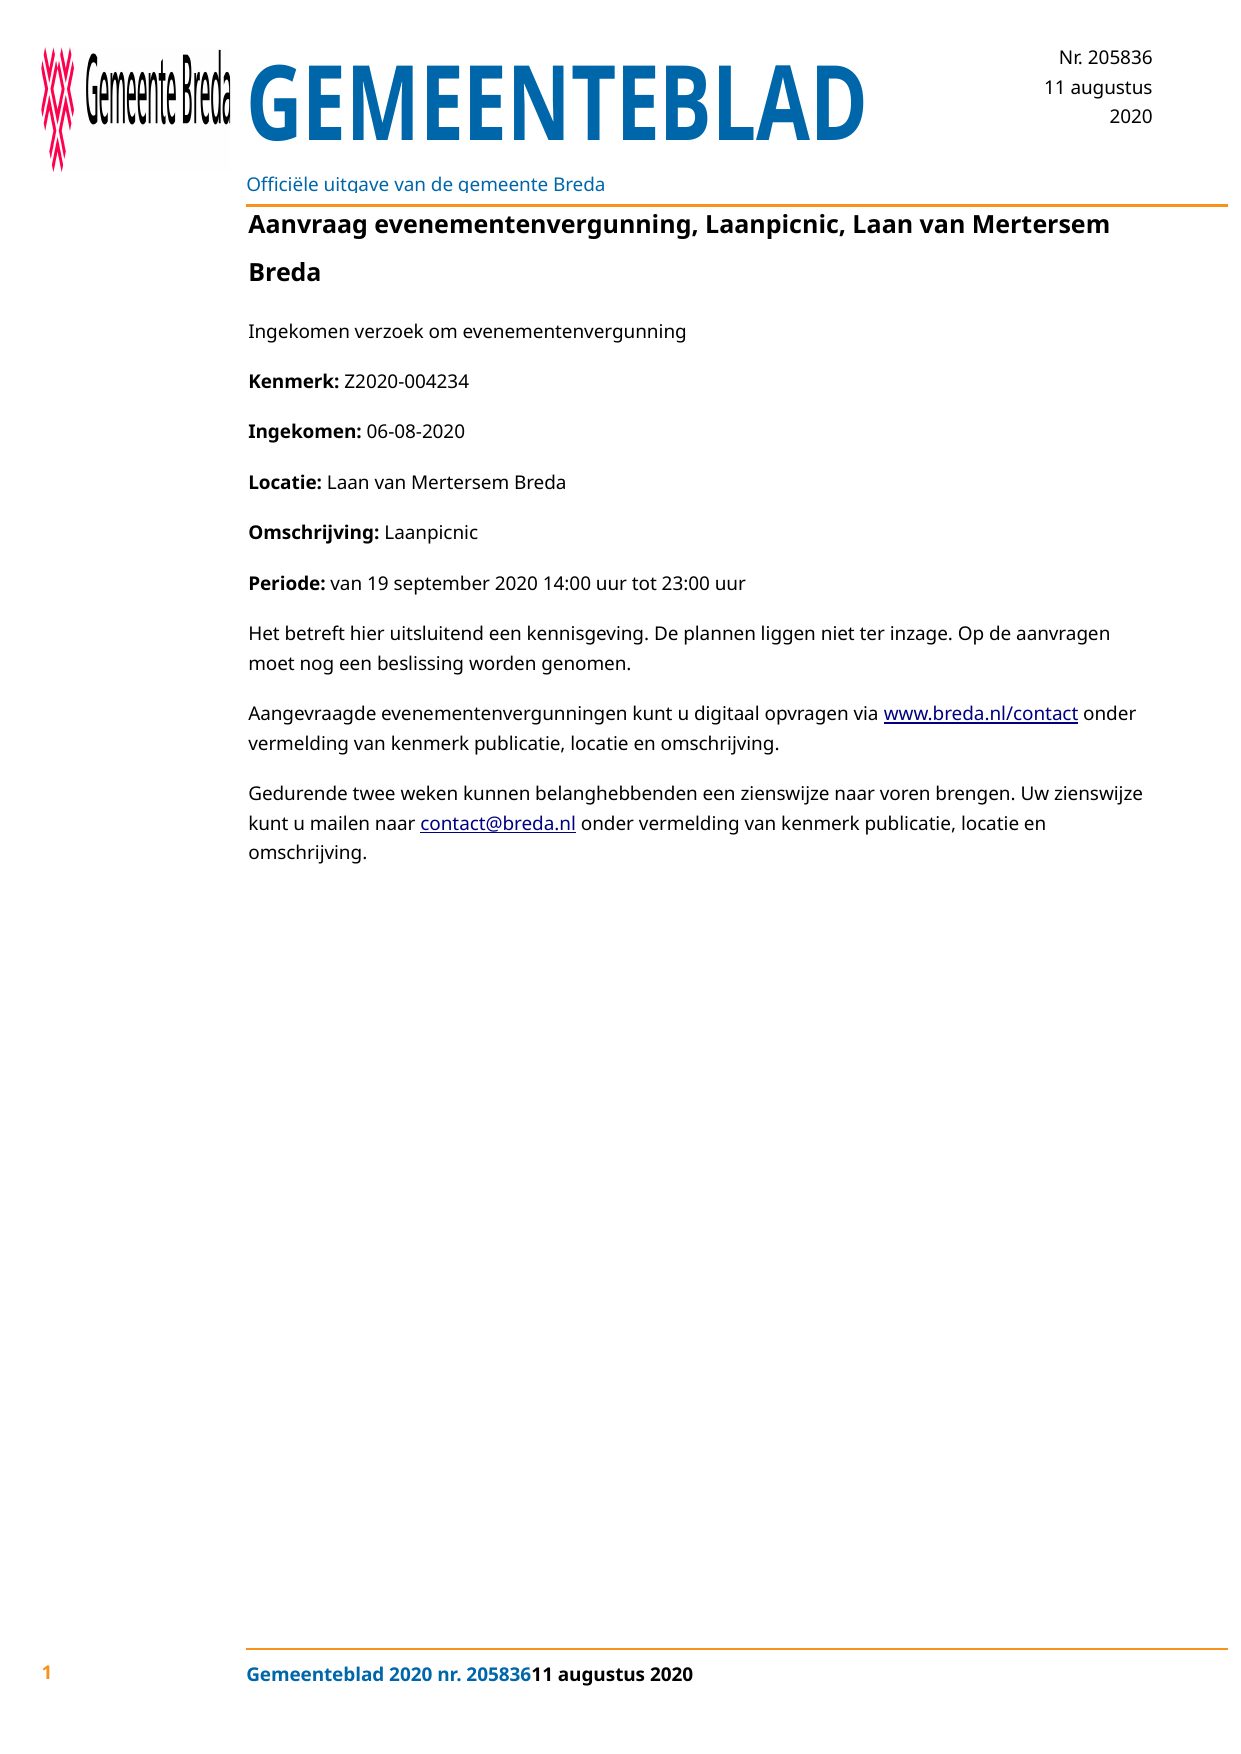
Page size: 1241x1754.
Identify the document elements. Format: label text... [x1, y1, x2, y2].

text Ingekomen verzoek om evenementenvergunning [248, 318, 1152, 344]
text Kenmerk: Z2020-004234 [248, 368, 1152, 394]
text Locatie: Laan van Mertersem Breda [248, 469, 1152, 495]
text Aangevraagde evenementenvergunningen kunt u digitaal opvragen via www.breda.nl/contact onder vermelding van kenmerk publicatie, locatie en omschrijving. [248, 700, 1152, 756]
picture [41, 47, 231, 172]
text Omschrijving: Laanpicnic [248, 519, 1152, 545]
text Het betreft hier uitsluitend een kennisgeving. De plannen liggen niet ter inzage. Op de aanvragen moet nog een beslissing worden genomen. [248, 620, 1152, 676]
text Gedurende twee weken kunnen belanghebbenden een zienswijze naar voren brengen. Uw zienswijze kunt u mailen naar contact@breda.nl onder vermelding van kenmerk publicatie, locatie en omschrijving. [248, 780, 1152, 865]
text Ingekomen: 06-08-2020 [248, 419, 1152, 444]
text Aanvraag evenementenvergunning, Laanpicnic, Laan van Mertersem Breda [248, 207, 1152, 288]
text Periode: van 19 september 2020 14:00 uur tot 23:00 uur [248, 570, 1152, 596]
